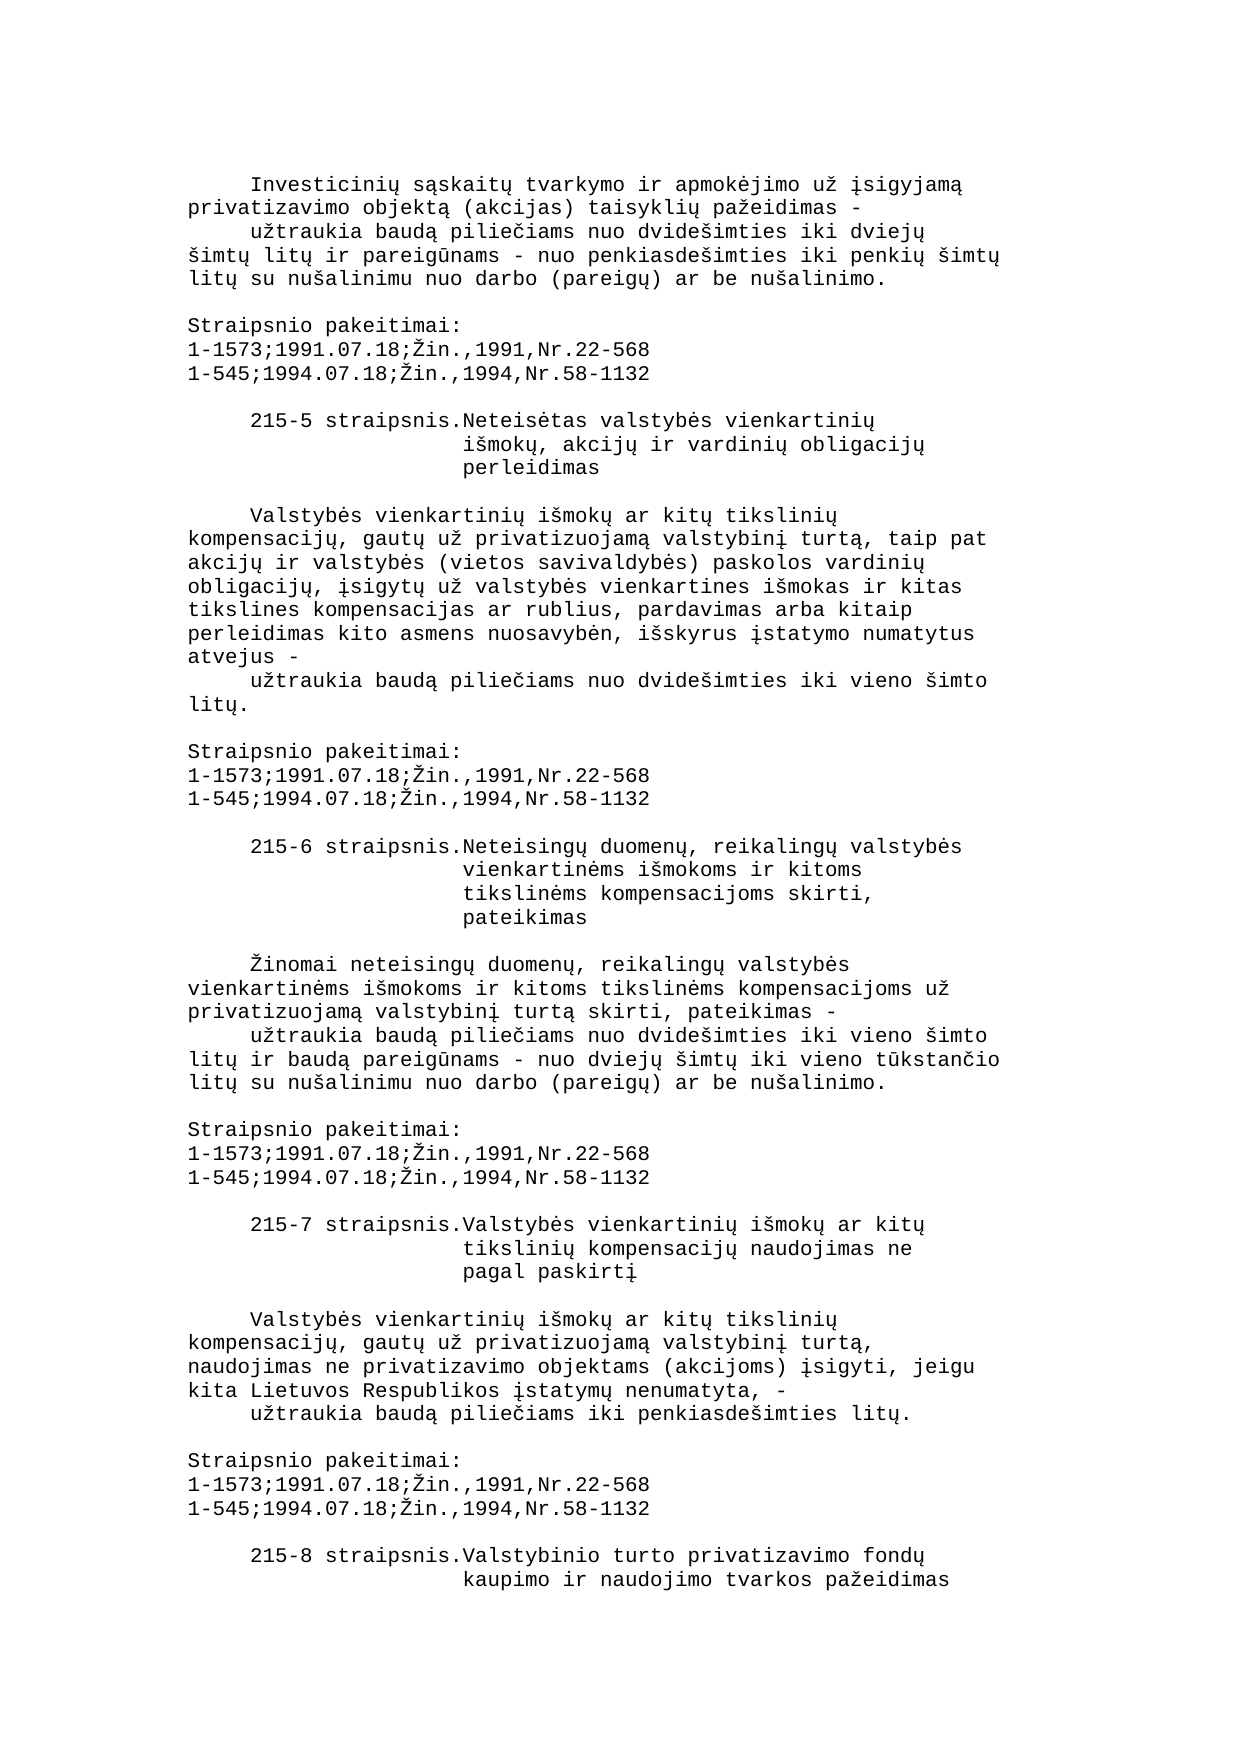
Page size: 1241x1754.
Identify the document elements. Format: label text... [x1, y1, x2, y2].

text 1-1573;1991.07.18;Žin.,1991,Nr.22-568 [187, 339, 1053, 363]
text tikslines kompensacijas ar rublius, pardavimas arba kitaip [187, 599, 1053, 623]
text tikslinių kompensacijų naudojimas ne [187, 1238, 1053, 1261]
text kita Lietuvos Respublikos įstatymų nenumatyta, - [187, 1379, 1053, 1403]
text perleidimas kito asmens nuosavybėn, išskyrus įstatymo numatytus [187, 623, 1053, 647]
text 215-5 straipsnis.Neteisėtas valstybės vienkartinių [187, 410, 1053, 434]
text užtraukia baudą piliečiams iki penkiasdešimties litų. [187, 1403, 1053, 1427]
text kompensacijų, gautų už privatizuojamą valstybinį turtą, [187, 1332, 1053, 1356]
text naudojimas ne privatizavimo objektams (akcijoms) įsigyti, jeigu [187, 1356, 1053, 1379]
text Straipsnio pakeitimai: [187, 741, 1053, 765]
text Žinomai neteisingų duomenų, reikalingų valstybės [187, 954, 1053, 978]
text litų su nušalinimu nuo darbo (pareigų) ar be nušalinimo. [187, 268, 1053, 292]
text kompensacijų, gautų už privatizuojamą valstybinį turtą, taip pat [187, 528, 1053, 552]
text tikslinėms kompensacijoms skirti, [187, 883, 1053, 907]
text akcijų ir valstybės (vietos savivaldybės) paskolos vardinių [187, 552, 1053, 576]
text kaupimo ir naudojimo tvarkos pažeidimas [187, 1569, 1053, 1592]
text perleidimas [187, 457, 1053, 481]
text 215-7 straipsnis.Valstybės vienkartinių išmokų ar kitų [187, 1214, 1053, 1238]
text atvejus - [187, 647, 1053, 670]
text Valstybės vienkartinių išmokų ar kitų tikslinių [187, 505, 1053, 528]
text pagal paskirtį [187, 1261, 1053, 1285]
text užtraukia baudą piliečiams nuo dvidešimties iki dviejų [187, 221, 1053, 244]
text Investicinių sąskaitų tvarkymo ir apmokėjimo už įsigyjamą [187, 174, 1053, 197]
text pateikimas [187, 907, 1053, 930]
text Straipsnio pakeitimai: [187, 1119, 1053, 1143]
text privatizuojamą valstybinį turtą skirti, pateikimas - [187, 1001, 1053, 1025]
text 1-1573;1991.07.18;Žin.,1991,Nr.22-568 [187, 1143, 1053, 1167]
text Straipsnio pakeitimai: [187, 316, 1053, 339]
text litų su nušalinimu nuo darbo (pareigų) ar be nušalinimo. [187, 1072, 1053, 1096]
text 1-545;1994.07.18;Žin.,1994,Nr.58-1132 [187, 788, 1053, 812]
text 215-8 straipsnis.Valstybinio turto privatizavimo fondų [187, 1545, 1053, 1569]
text Straipsnio pakeitimai: [187, 1451, 1053, 1474]
text vienkartinėms išmokoms ir kitoms tikslinėms kompensacijoms už [187, 978, 1053, 1001]
text užtraukia baudą piliečiams nuo dvidešimties iki vieno šimto [187, 670, 1053, 694]
text 1-545;1994.07.18;Žin.,1994,Nr.58-1132 [187, 363, 1053, 386]
text šimtų litų ir pareigūnams - nuo penkiasdešimties iki penkių šimtų [187, 244, 1053, 268]
text Valstybės vienkartinių išmokų ar kitų tikslinių [187, 1309, 1053, 1332]
text 215-6 straipsnis.Neteisingų duomenų, reikalingų valstybės [187, 836, 1053, 859]
text litų. [187, 694, 1053, 717]
text litų ir baudą pareigūnams - nuo dviejų šimtų iki vieno tūkstančio [187, 1048, 1053, 1072]
text 1-1573;1991.07.18;Žin.,1991,Nr.22-568 [187, 1474, 1053, 1498]
text išmokų, akcijų ir vardinių obligacijų [187, 434, 1053, 457]
text 1-545;1994.07.18;Žin.,1994,Nr.58-1132 [187, 1167, 1053, 1190]
text vienkartinėms išmokoms ir kitoms [187, 859, 1053, 883]
text 1-545;1994.07.18;Žin.,1994,Nr.58-1132 [187, 1498, 1053, 1521]
text privatizavimo objektą (akcijas) taisyklių pažeidimas - [187, 197, 1053, 221]
text 1-1573;1991.07.18;Žin.,1991,Nr.22-568 [187, 765, 1053, 788]
text obligacijų, įsigytų už valstybės vienkartines išmokas ir kitas [187, 576, 1053, 599]
text užtraukia baudą piliečiams nuo dvidešimties iki vieno šimto [187, 1025, 1053, 1048]
